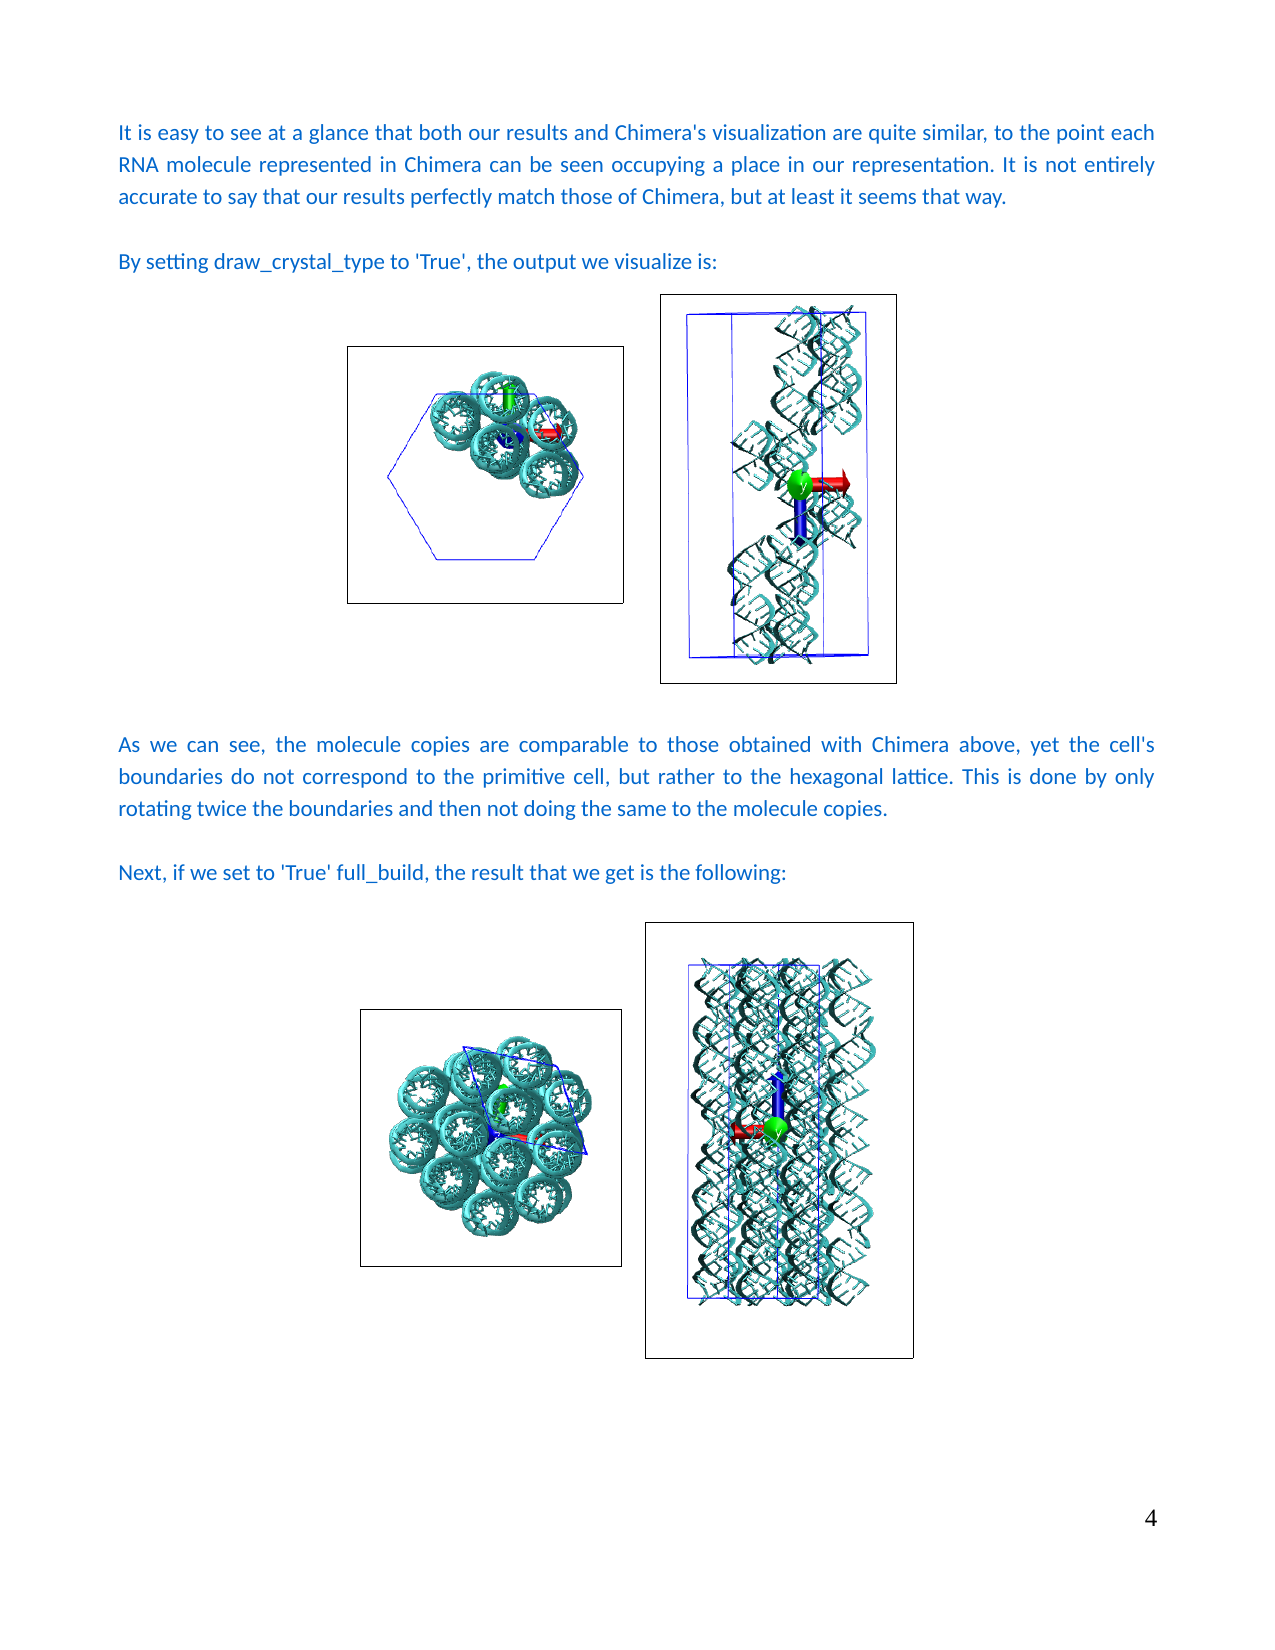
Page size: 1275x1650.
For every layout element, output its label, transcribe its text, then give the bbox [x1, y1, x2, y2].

picture [349, 349, 620, 600]
text By setting draw_crystal_type to 'True', the output we visualize is: [118, 247, 1157, 275]
picture [662, 296, 894, 681]
text As we can see, the molecule copies are comparable to those obtained with Chimera above, yet the cell's boundaries do not correspond to the primitive cell, but rather to the hexagonal lattice. This is done by only rotating twice the boundaries and then not doing the same to the molecule copies. [118, 730, 1157, 822]
picture [648, 925, 910, 1356]
text Next, if we set to 'True' full_build, the result that we get is the following: [118, 858, 1157, 886]
text It is easy to see at a glance that both our results and Chimera's visualization are quite similar, to the point each RNA molecule represented in Chimera can be seen occupying a place in our representation. It is not entirely accurate to say that our results perfectly match those of Chimera, but at least it seems that way. [118, 118, 1157, 211]
picture [362, 1012, 619, 1264]
